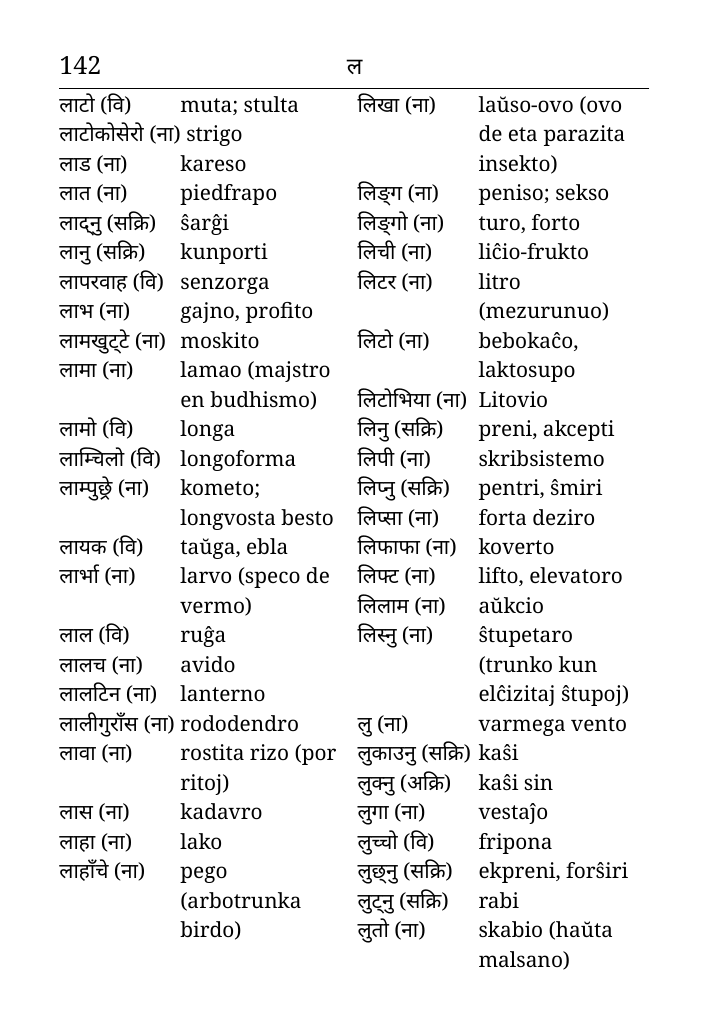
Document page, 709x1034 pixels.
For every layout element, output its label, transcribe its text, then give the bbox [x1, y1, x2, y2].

text लार्भा (ना) larvo (speco de vermo) [59, 560, 351, 619]
text लाल (वि) ruĝa [59, 619, 351, 649]
text लानु (सक्रि) kunporti [59, 236, 351, 266]
text लुतो (ना) skabio (haŭta malsano) [357, 914, 649, 973]
text लिपी (ना) skribsistemo [357, 442, 649, 472]
text लुछ्नु (सक्रि) ekpreni, forŝiri [357, 855, 649, 884]
text लाम्पुछ्रे (ना) kometo; longvosta besto [59, 472, 351, 531]
text लाद्‌नु (सक्रि) ŝarĝi [59, 207, 351, 236]
text लायक (वि) taŭga, ebla [59, 531, 351, 560]
text लिस्नु (ना) ŝtupetaro (trunko kun elĉizitaj ŝtupoj) [357, 619, 649, 708]
text लिङ्ग (ना) peniso; sekso [357, 177, 649, 207]
text लाड (ना) kareso [59, 148, 351, 177]
text लिलाम (ना) aŭkcio [357, 590, 649, 619]
text लालटिन (ना) lanterno [59, 678, 351, 708]
text लालच (ना) avido [59, 649, 351, 678]
text लिनु (सक्रि) preni, akcepti [357, 413, 649, 442]
text लिची (ना) liĉio-frukto [357, 236, 649, 266]
text लामो (वि) longa [59, 413, 351, 442]
text लावा (ना) rostita rizo (por ritoj) [59, 737, 351, 796]
text लापरवाह (वि) senzorga [59, 266, 351, 295]
text लिफ्ट (ना) lifto, elevatoro [357, 560, 649, 590]
text लात (ना) piedfrapo [59, 177, 351, 207]
text लामखुट्टे (ना) moskito [59, 324, 351, 354]
text लुगा (ना) vestaĵo [357, 796, 649, 826]
text लास (ना) kadavro [59, 796, 351, 826]
text लुक्नु (अक्रि) kaŝi sin [357, 767, 649, 796]
text लुकाउनु (सक्रि) kaŝi [357, 737, 649, 767]
text लुट्नु (सक्रि) rabi [357, 884, 649, 914]
text लिप्नु (सक्रि) pentri, ŝmiri [357, 472, 649, 501]
text लिप्सा (ना) forta deziro [357, 501, 649, 531]
text लाहाँचे (ना) pego (arbotrunka birdo) [59, 855, 351, 943]
text लाटोकोसेरो (ना) strigo [59, 118, 351, 148]
text लु (ना) varmega vento [357, 708, 649, 737]
text लिखा (ना) laŭso-ovo (ovo de eta parazita insekto) [357, 89, 649, 177]
text लिटोभिया (ना) Litovio [357, 383, 649, 413]
text लाहा (ना) lako [59, 826, 351, 855]
text लिटो (ना) bebokaĉo, laktosupo [357, 324, 649, 383]
text लालीगुराँस (ना) rododendro [59, 708, 351, 737]
text लाम्चिलो (वि) longoforma [59, 442, 351, 472]
text लिटर (ना) litro (mezurunuo) [357, 266, 649, 324]
text लाभ (ना) gajno, profito [59, 295, 351, 324]
text लुच्चो (वि) fripona [357, 826, 649, 855]
text लाटो (वि) muta; stulta [59, 89, 351, 118]
text लिङ्गो (ना) turo, forto [357, 207, 649, 236]
text लिफाफा (ना) koverto [357, 531, 649, 560]
text लामा (ना) lamao (majstro en budhismo) [59, 354, 351, 413]
